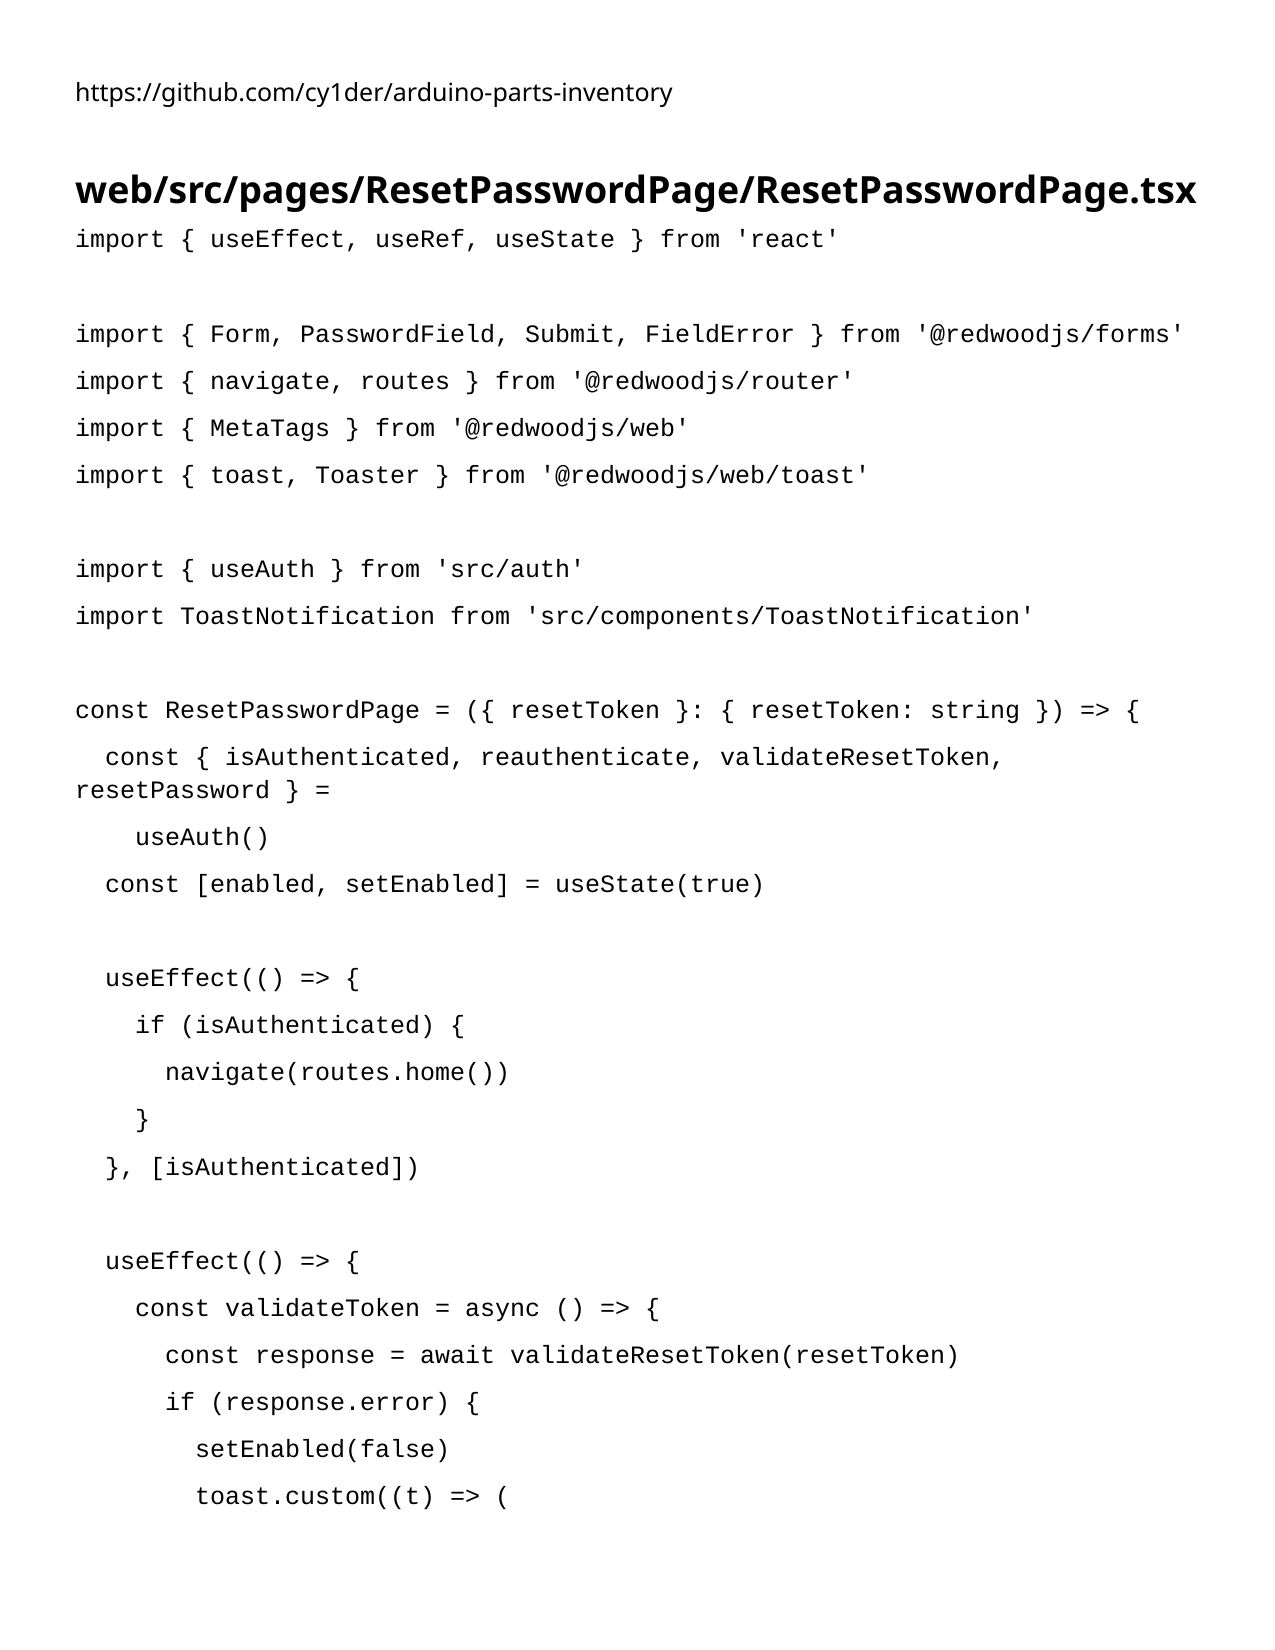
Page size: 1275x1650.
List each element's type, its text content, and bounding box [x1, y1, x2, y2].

text import { useEffect, useRef, useState } from 'react' [75, 227, 1200, 255]
text import { useAuth } from 'src/auth' [75, 557, 1200, 585]
text import { navigate, routes } from '@redwoodjs/router' [75, 368, 1200, 397]
text if (response.error) { [75, 1389, 1200, 1418]
text toast.custom((t) => ( [75, 1484, 1200, 1512]
text setEnabled(false) [75, 1437, 1200, 1465]
text const validateToken = async () => { [75, 1295, 1200, 1324]
text useEffect(() => { [75, 966, 1200, 994]
text import { toast, Toaster } from '@redwoodjs/web/toast' [75, 462, 1200, 491]
text import { Form, PasswordField, Submit, FieldError } from '@redwoodjs/forms' [75, 321, 1200, 349]
text }, [isAuthenticated]) [75, 1154, 1200, 1182]
text } [75, 1107, 1200, 1135]
text useAuth() [75, 824, 1200, 853]
text const [enabled, setEnabled] = useState(true) [75, 872, 1200, 900]
text useEffect(() => { [75, 1248, 1200, 1277]
text const { isAuthenticated, reauthenticate, validateResetToken, resetPassword } = [75, 745, 1200, 806]
text if (isAuthenticated) { [75, 1013, 1200, 1041]
text navigate(routes.home()) [75, 1060, 1200, 1088]
text const response = await validateResetToken(resetToken) [75, 1342, 1200, 1371]
text import { MetaTags } from '@redwoodjs/web' [75, 415, 1200, 444]
text import ToastNotification from 'src/components/ToastNotification' [75, 604, 1200, 632]
subtitle web/src/pages/ResetPasswordPage/ResetPasswordPage.tsx [75, 163, 1200, 214]
text const ResetPasswordPage = ({ resetToken }: { resetToken: string }) => { [75, 698, 1200, 726]
